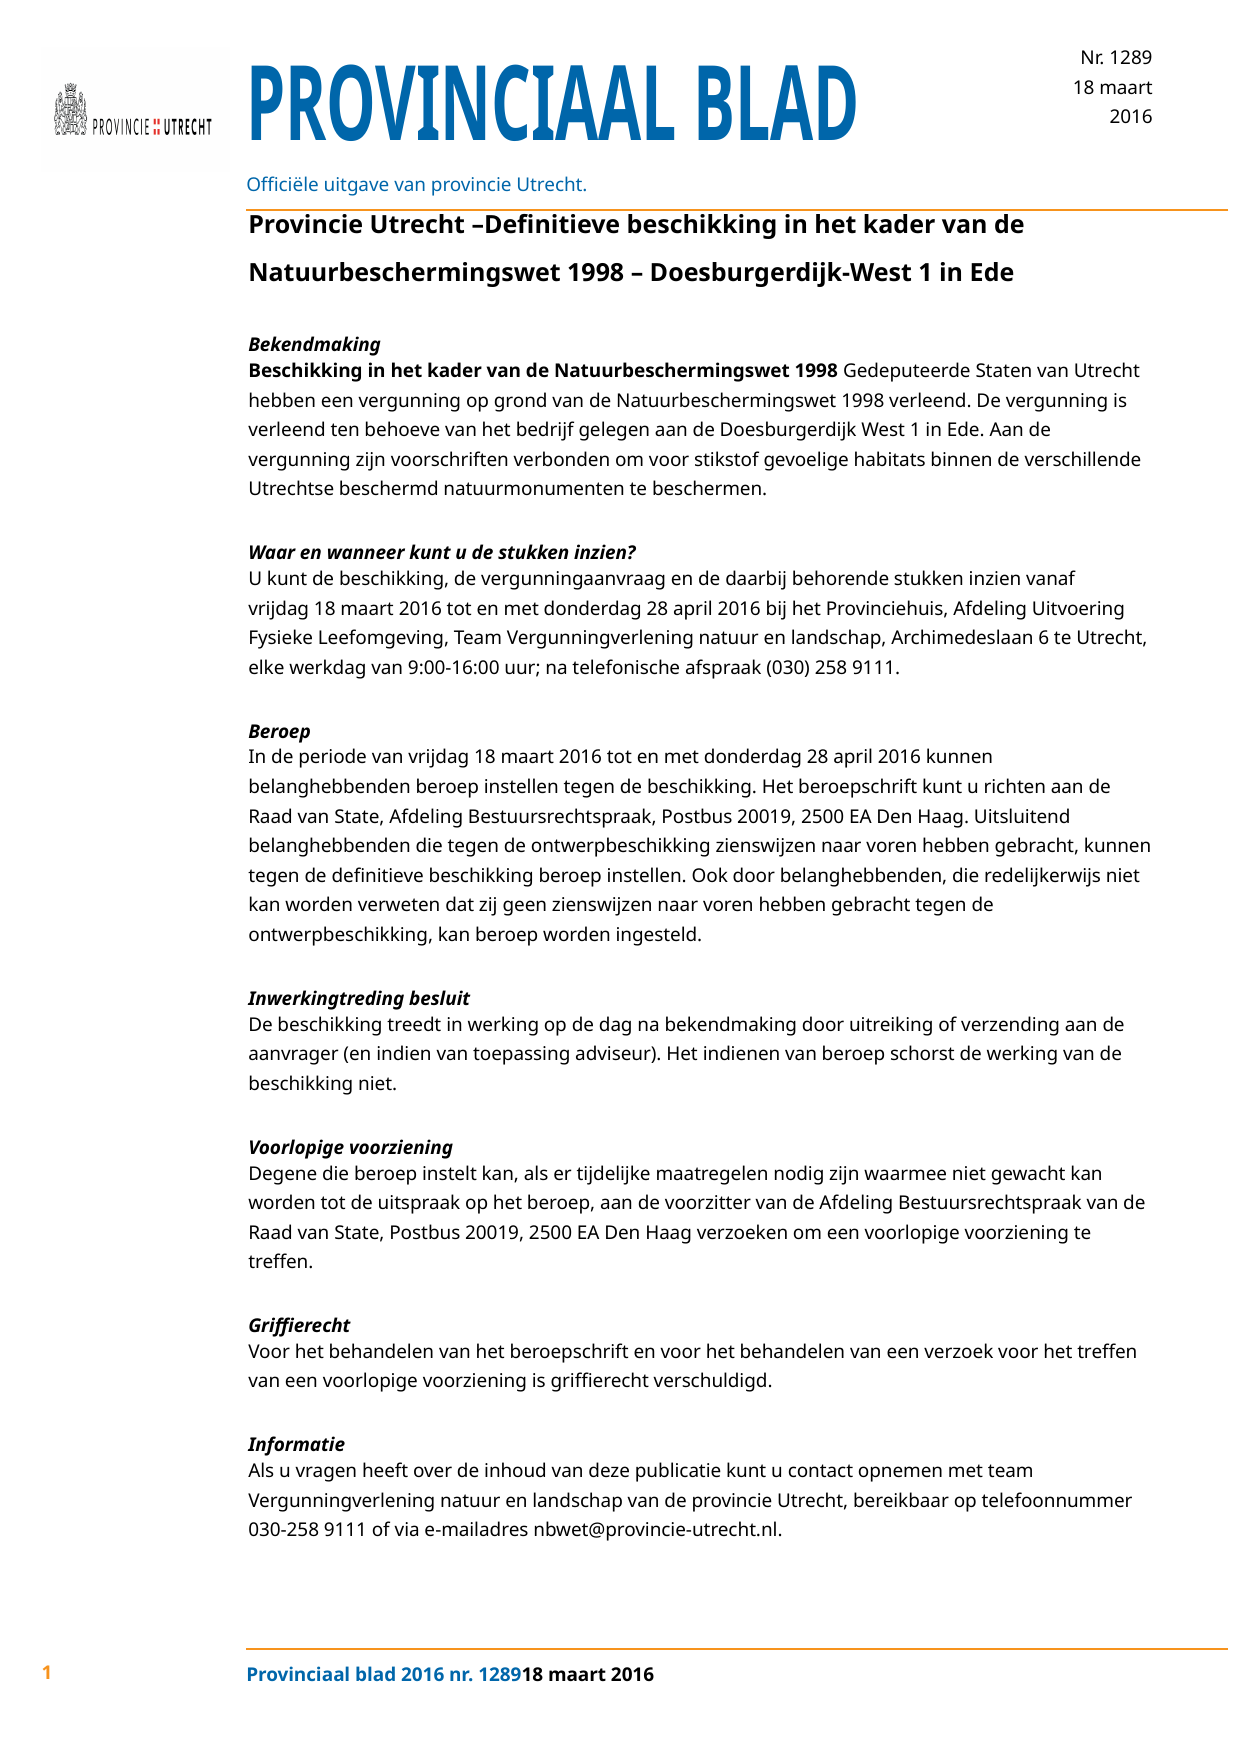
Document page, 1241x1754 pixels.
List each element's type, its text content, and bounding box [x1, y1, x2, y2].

text De beschikking treedt in werking op de dag na bekendmaking door uitreiking of verzending aan de aanvrager (en indien van toepassing adviseur). Het indienen van beroep schorst de werking van de beschikking niet. [248, 1011, 1152, 1096]
text Waar en wanneer kunt u de stukken inzien? [248, 539, 1152, 565]
text Informatie [248, 1432, 1152, 1457]
text Provincie Utrecht –Definitieve beschikking in het kader van de Natuurbeschermingswet 1998 – Doesburgerdijk-West 1 in Ede [248, 211, 1152, 288]
text Beroep [248, 718, 1152, 744]
text Voorlopige voorziening [248, 1134, 1152, 1160]
text In de periode van vrijdag 18 maart 2016 tot en met donderdag 28 april 2016 kunnen belanghebbenden beroep instellen tegen de beschikking. Het beroepschrift kunt u richten aan de Raad van State, Afdeling Bestuursrechtspraak, Postbus 20019, 2500 EA Den Haag. Uitsluitend belanghebbenden die tegen de ontwerpbeschikking zienswijzen naar voren hebben gebracht, kunnen tegen de definitieve beschikking beroep instellen. Ook door belanghebbenden, die redelijkerwijs niet kan worden verweten dat zij geen zienswijzen naar voren hebben gebracht tegen de ontwerpbeschikking, kan beroep worden ingesteld. [248, 744, 1152, 947]
text Voor het behandelen van het beroepschrift en voor het behandelen van een verzoek voor het treffen van een voorlopige voorziening is griffierecht verschuldigd. [248, 1338, 1152, 1393]
text Griffierecht [248, 1312, 1152, 1338]
text Inwerkingtreding besluit [248, 985, 1152, 1011]
text Degene die beroep instelt kan, als er tijdelijke maatregelen nodig zijn waarmee niet gewacht kan worden tot de uitspraak op het beroep, aan de voorzitter van de Afdeling Bestuursrechtspraak van de Raad van State, Postbus 20019, 2500 EA Den Haag verzoeken om een voorlopige voorziening te treffen. [248, 1160, 1152, 1274]
text Bekendmaking [248, 331, 1152, 357]
text Als u vragen heeft over de inhoud van deze publicatie kunt u contact opnemen met team Vergunningverlening natuur en landschap van de provincie Utrecht, bereikbaar op telefoonnummer 030-258 9111 of via e-mailadres nbwet@provincie-utrecht.nl. [248, 1457, 1152, 1542]
text Beschikking in het kader van de Natuurbeschermingswet 1998 Gedeputeerde Staten van Utrecht hebben een vergunning op grond van de Natuurbeschermingswet 1998 verleend. De vergunning is verleend ten behoeve van het bedrijf gelegen aan de Doesburgerdijk West 1 in Ede. Aan de vergunning zijn voorschriften verbonden om voor stikstof gevoelige habitats binnen de verschillende Utrechtse beschermd natuurmonumenten te beschermen. [248, 357, 1152, 501]
text U kunt de beschikking, de vergunningaanvraag en de daarbij behorende stukken inzien vanaf vrijdag 18 maart 2016 tot en met donderdag 28 april 2016 bij het Provinciehuis, Afdeling Uitvoering Fysieke Leefomgeving, Team Vergunningverlening natuur en landschap, Archimedeslaan 6 te Utrecht, elke werkdag van 9:00-16:00 uur; na telefonische afspraak (030) 258 9111. [248, 565, 1152, 680]
picture [41, 47, 231, 172]
